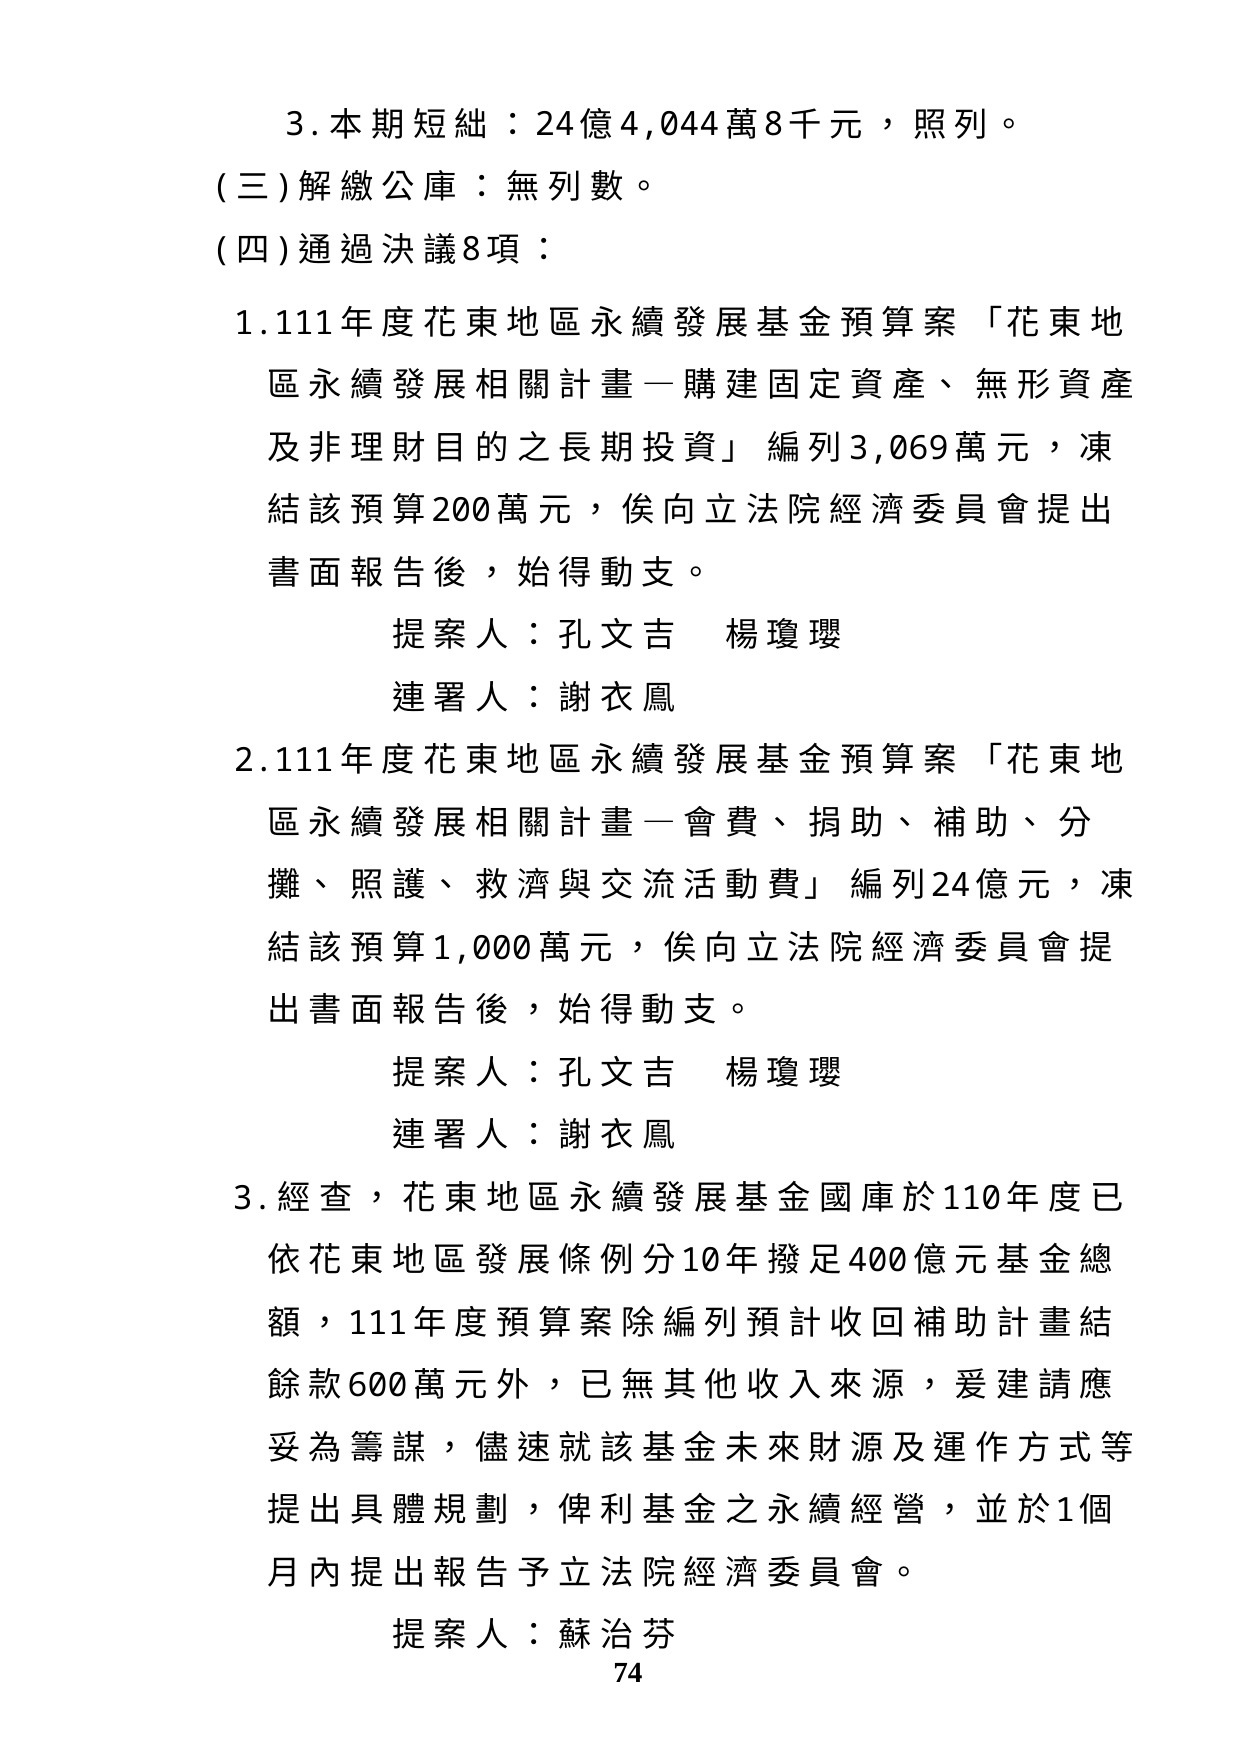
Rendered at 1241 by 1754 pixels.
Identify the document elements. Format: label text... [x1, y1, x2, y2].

text 提案人：孔文吉 楊瓊瓔 [107, 591, 1148, 653]
text 3.本期短絀：24億4,044萬8千元，照列。 [280, 91, 1148, 153]
text (三)解繳公庫：無列數。 [211, 153, 1148, 216]
text 2.111年度花東地區永續發展基金預算案「花東地區永續發展相關計畫—會費、捐助、補助、分攤、照護、救濟與交流活動費」編列24億元，凍結該預算1,000萬元，俟向立法院經濟委員會提出書面報告後，始得動支。 [228, 716, 1148, 1028]
text 1.111年度花東地區永續發展基金預算案「花東地區永續發展相關計畫—購建固定資產、無形資產及非理財目的之長期投資」編列3,069萬元，凍結該預算200萬元，俟向立法院經濟委員會提出書面報告後，始得動支。 [228, 278, 1148, 591]
text 3.經查，花東地區永續發展基金國庫於110年度已依花東地區發展條例分10年撥足400億元基金總額，111年度預算案除編列預計收回補助計畫結餘款600萬元外，已無其他收入來源，爰建請應妥為籌謀，儘速就該基金未來財源及運作方式等提出具體規劃，俾利基金之永續經營，並於1個月內提出報告予立法院經濟委員會。 [228, 1153, 1148, 1591]
text 連署人：謝衣鳯 [384, 1091, 1148, 1153]
text 提案人：孔文吉 楊瓊瓔 [107, 1028, 1148, 1091]
text 連署人：謝衣鳯 [384, 653, 1148, 716]
text 提案人：蘇治芬 [107, 1591, 1148, 1653]
text (四)通過決議8項： [211, 216, 1148, 278]
